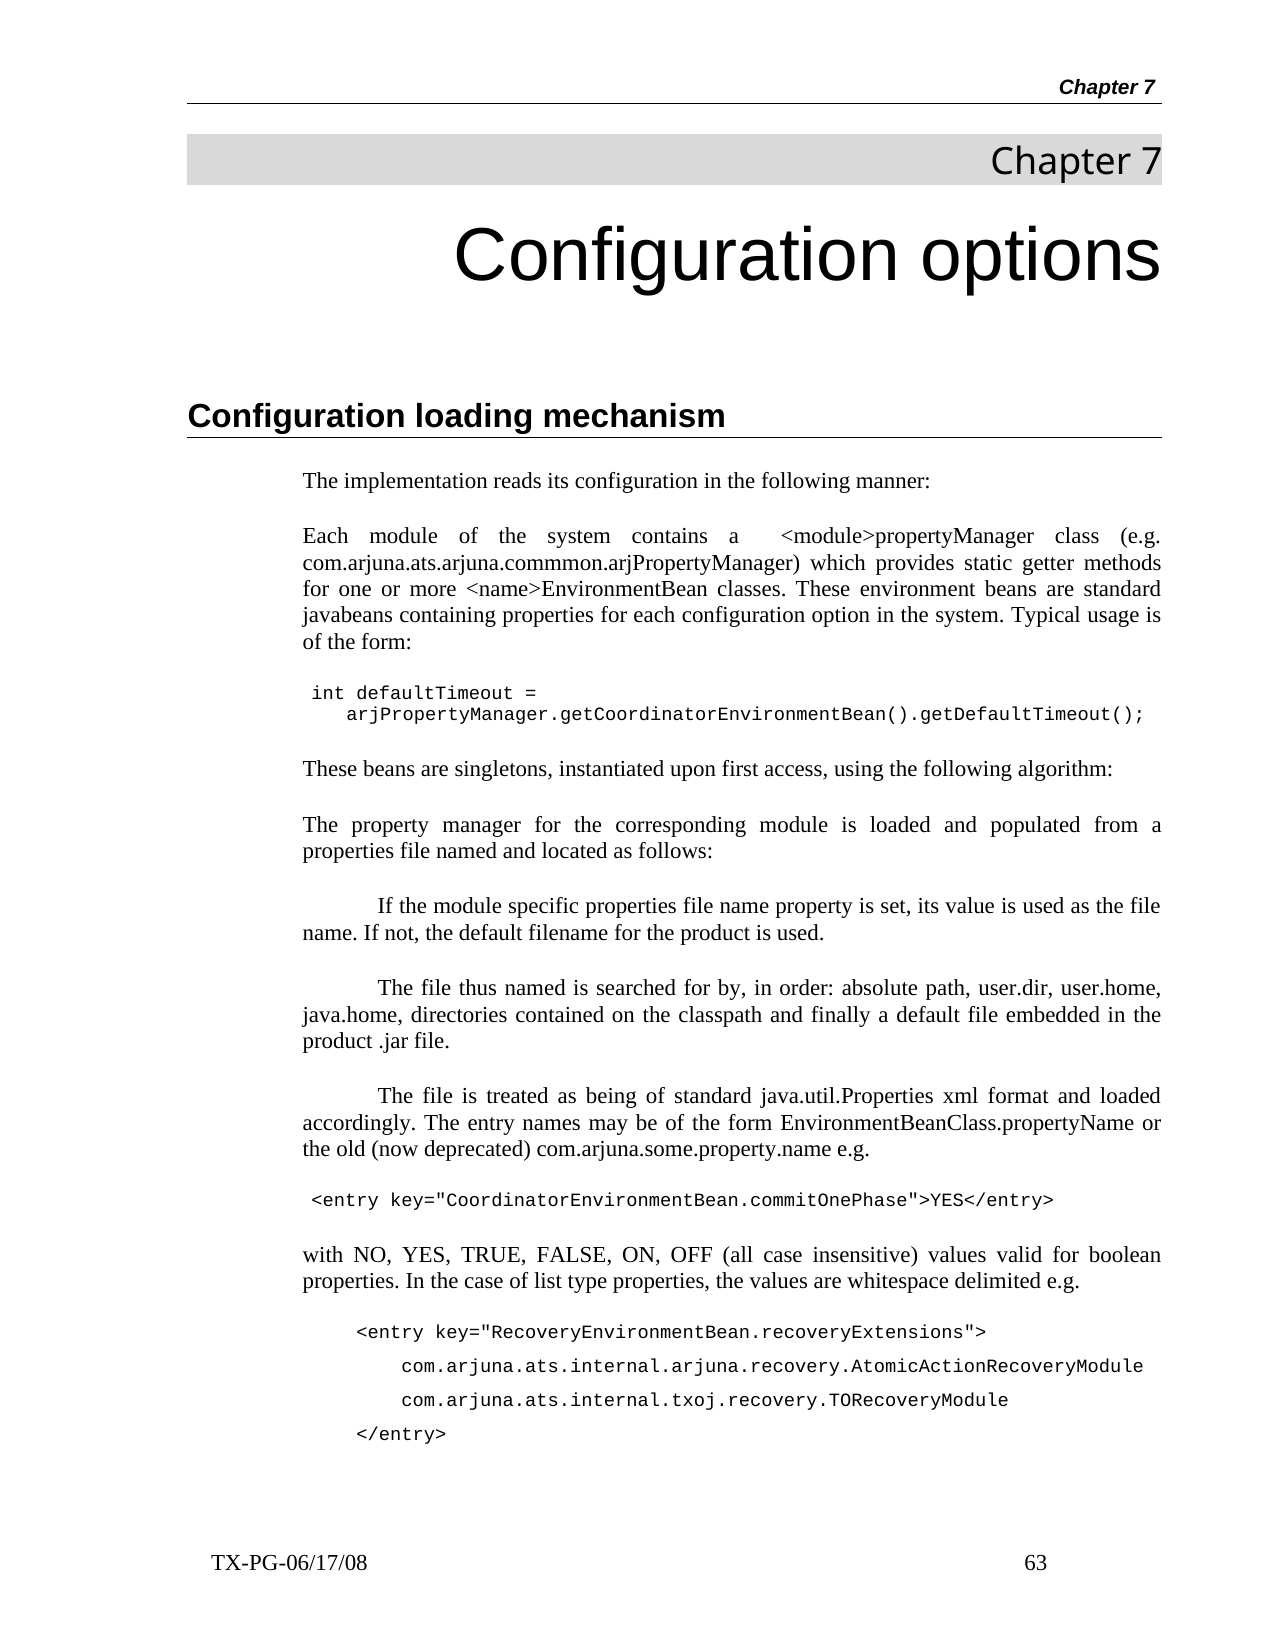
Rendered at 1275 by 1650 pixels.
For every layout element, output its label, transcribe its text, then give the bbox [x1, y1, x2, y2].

text </entry> [311, 1424, 1162, 1446]
text Each module of the system contains a <module>propertyManager class (e.g. com.arjuna.ats.arjuna.commmon.arjPropertyManager) which provides static getter methods for one or more <name>EnvironmentBean classes. These environment beans are standard javabeans containing properties for each configuration option in the system. Typical usage is of the form: [302, 522, 1162, 654]
text The implementation reads its configuration in the following manner: [302, 467, 1162, 493]
text <entry key="RecoveryEnvironmentBean.recoveryExtensions"> [311, 1323, 1162, 1344]
text <entry key="CoordinatorEnvironmentBean.commitOnePhase">YES</entry> [311, 1191, 1162, 1212]
subtitle Configuration loading mechanism [187, 396, 1162, 437]
text com.arjuna.ats.internal.txoj.recovery.TORecoveryModule [311, 1391, 1162, 1412]
text The property manager for the corresponding module is loaded and populated from a properties file named and located as follows: [302, 811, 1162, 863]
text com.arjuna.ats.internal.arjuna.recovery.AtomicActionRecoveryModule [311, 1357, 1162, 1378]
text If the module specific properties file name property is set, its value is used as the file name. If not, the default filename for the product is used. [302, 892, 1162, 945]
text The file thus named is searched for by, in order: absolute path, user.dir, user.home, java.home, directories contained on the classpath and finally a default file embedded in the product .jar file. [302, 974, 1162, 1053]
text The file is treated as being of standard java.util.Properties xml format and loaded accordingly. The entry names may be of the form EnvironmentBeanClass.propertyName or the old (now deprecated) com.arjuna.some.property.name e.g. [302, 1083, 1162, 1162]
text These beans are singletons, instantiated upon first access, using the following algorithm: [302, 755, 1162, 781]
text with NO, YES, TRUE, FALSE, ON, OFF (all case insensitive) values valid for boolean properties. In the case of list type properties, the values are whitespace delimited e.g. [302, 1241, 1162, 1294]
text int defaultTimeout = arjPropertyManager.getCoordinatorEnvironmentBean().getDefaultTimeout(); [311, 683, 1162, 726]
title Configuration options [302, 210, 1162, 296]
